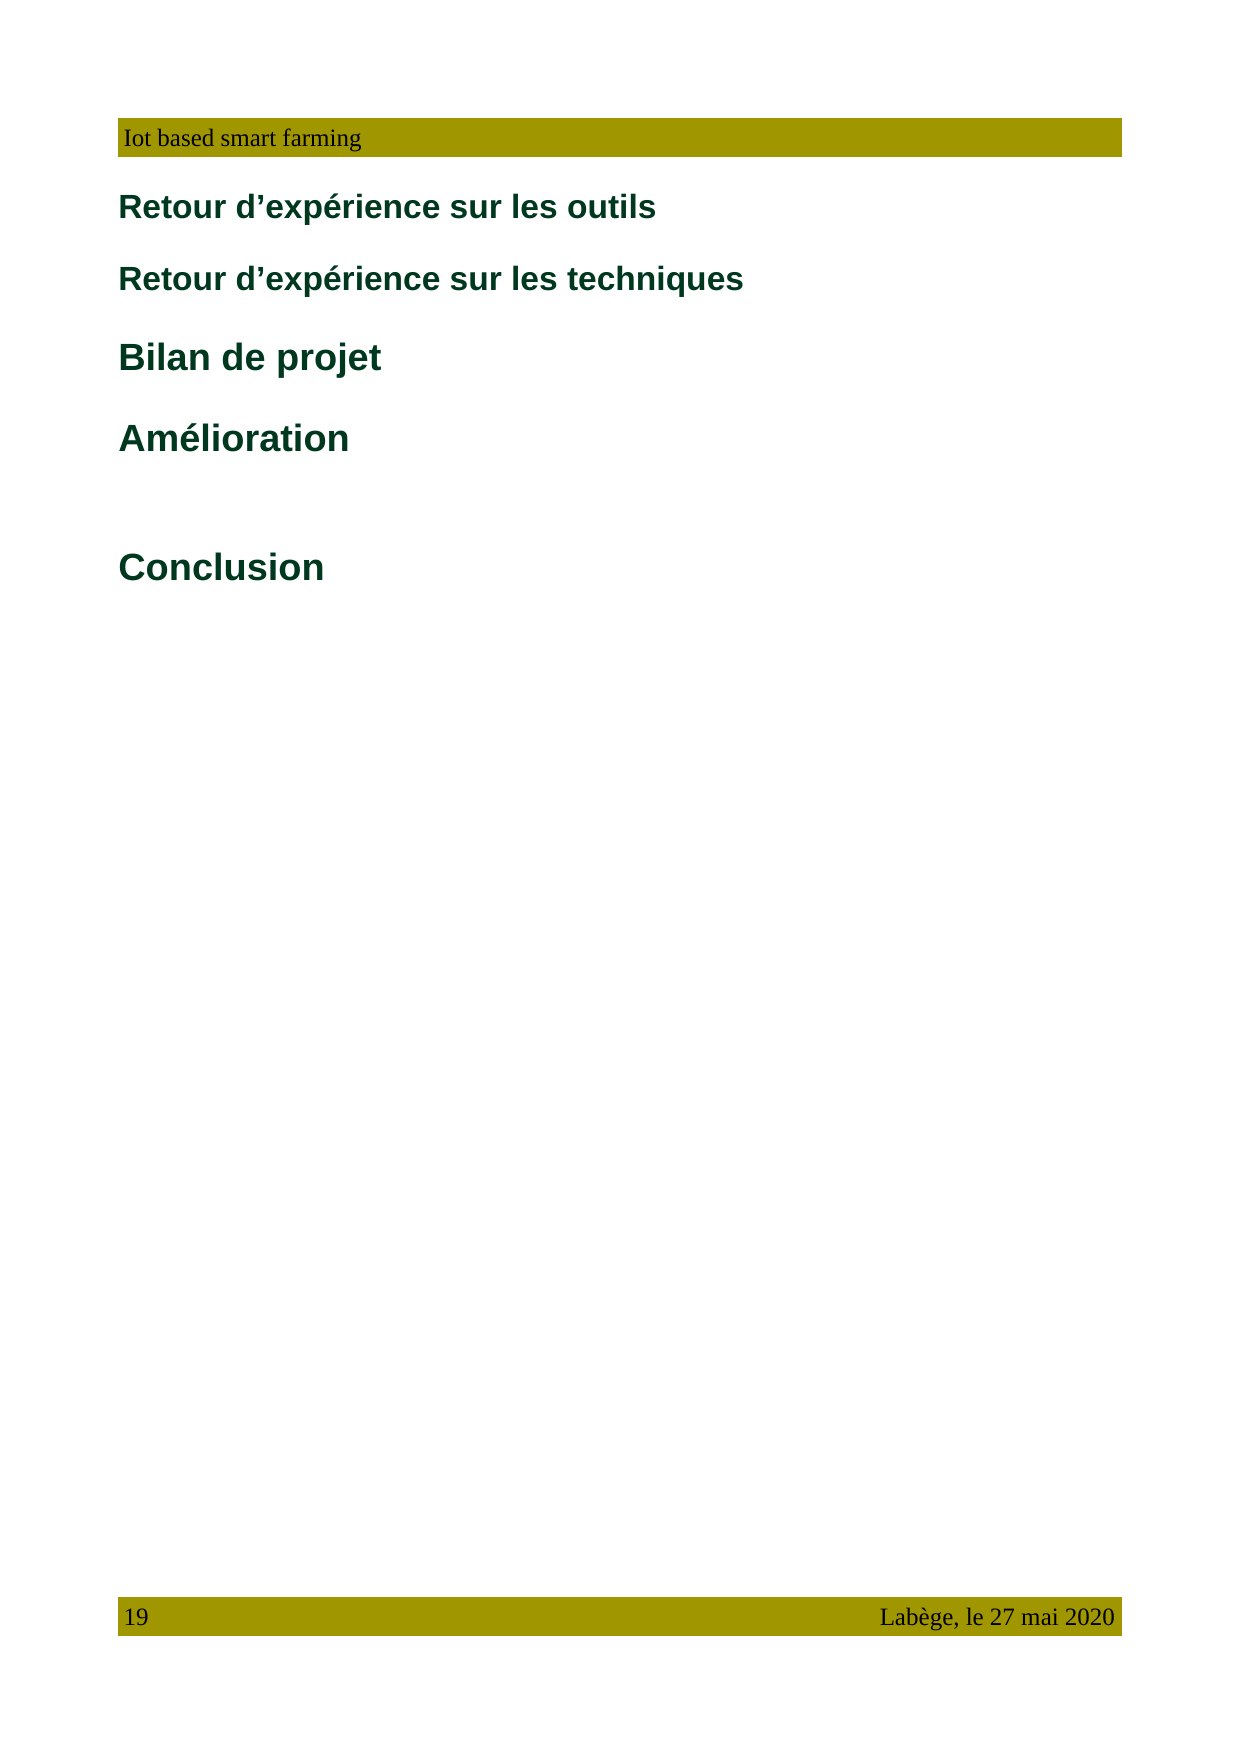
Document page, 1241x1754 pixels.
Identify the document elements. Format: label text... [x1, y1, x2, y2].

subtitle Retour d’expérience sur les techniques [118, 259, 1122, 297]
subtitle Conclusion [118, 545, 1122, 588]
subtitle Bilan de projet [118, 335, 1122, 378]
subtitle Amélioration [118, 416, 1122, 460]
subtitle Retour d’expérience sur les outils [118, 187, 1122, 225]
